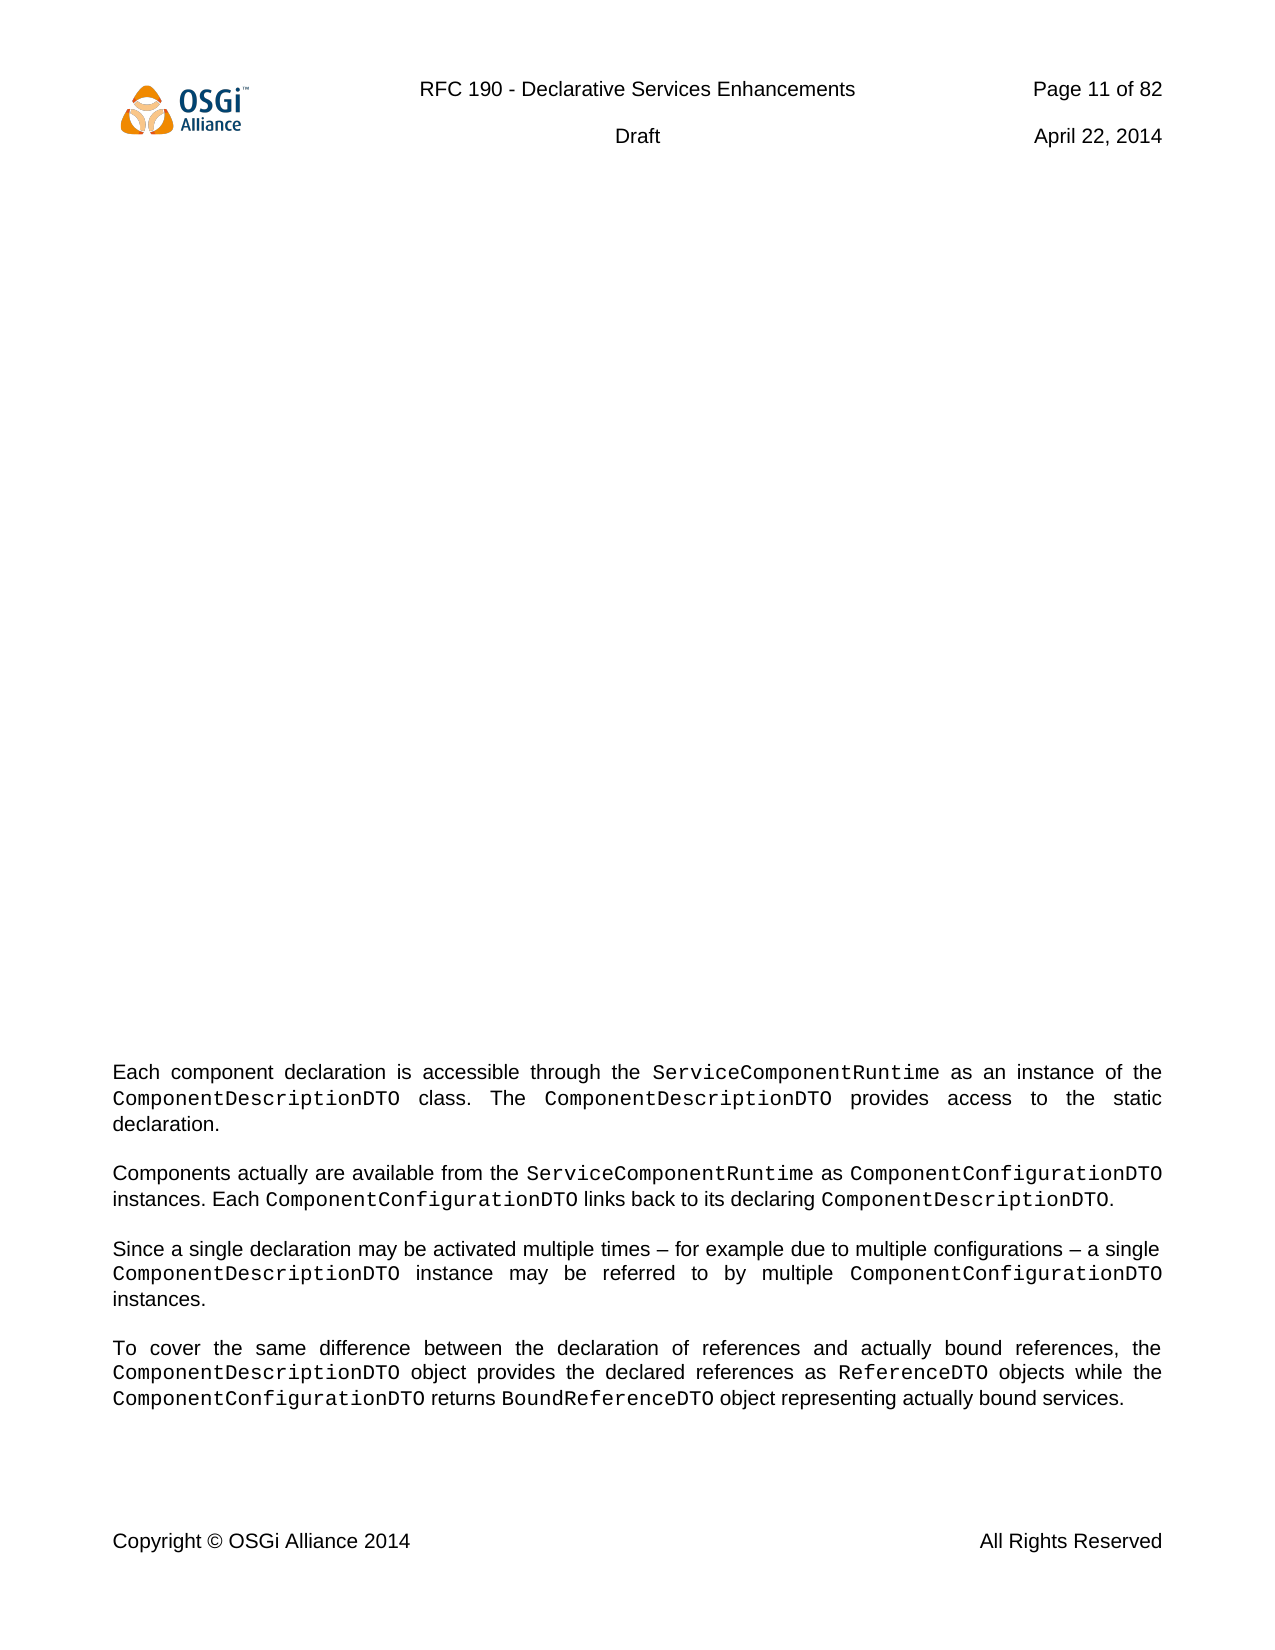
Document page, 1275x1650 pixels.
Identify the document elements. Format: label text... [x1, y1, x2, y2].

picture [113, 78, 257, 142]
text Each component declaration is accessible through the ServiceComponentRuntime as an instance of the ComponentDescriptionDTO class. The ComponentDescriptionDTO provides access to the static declaration. [112, 1060, 1162, 1136]
text To cover the same difference between the declaration of references and actually bound references, the ComponentDescriptionDTO object provides the declared references as ReferenceDTO objects while the ComponentConfigurationDTO returns BoundReferenceDTO object representing actually bound services. [112, 1336, 1162, 1412]
text Since a single declaration may be activated multiple times – for example due to multiple configurations – a single ComponentDescriptionDTO instance may be referred to by multiple ComponentConfigurationDTO instances. [112, 1237, 1162, 1311]
text Components actually are available from the ServiceComponentRuntime as ComponentConfigurationDTO instances. Each ComponentConfigurationDTO links back to its declaring ComponentDescriptionDTO. [112, 1161, 1162, 1212]
